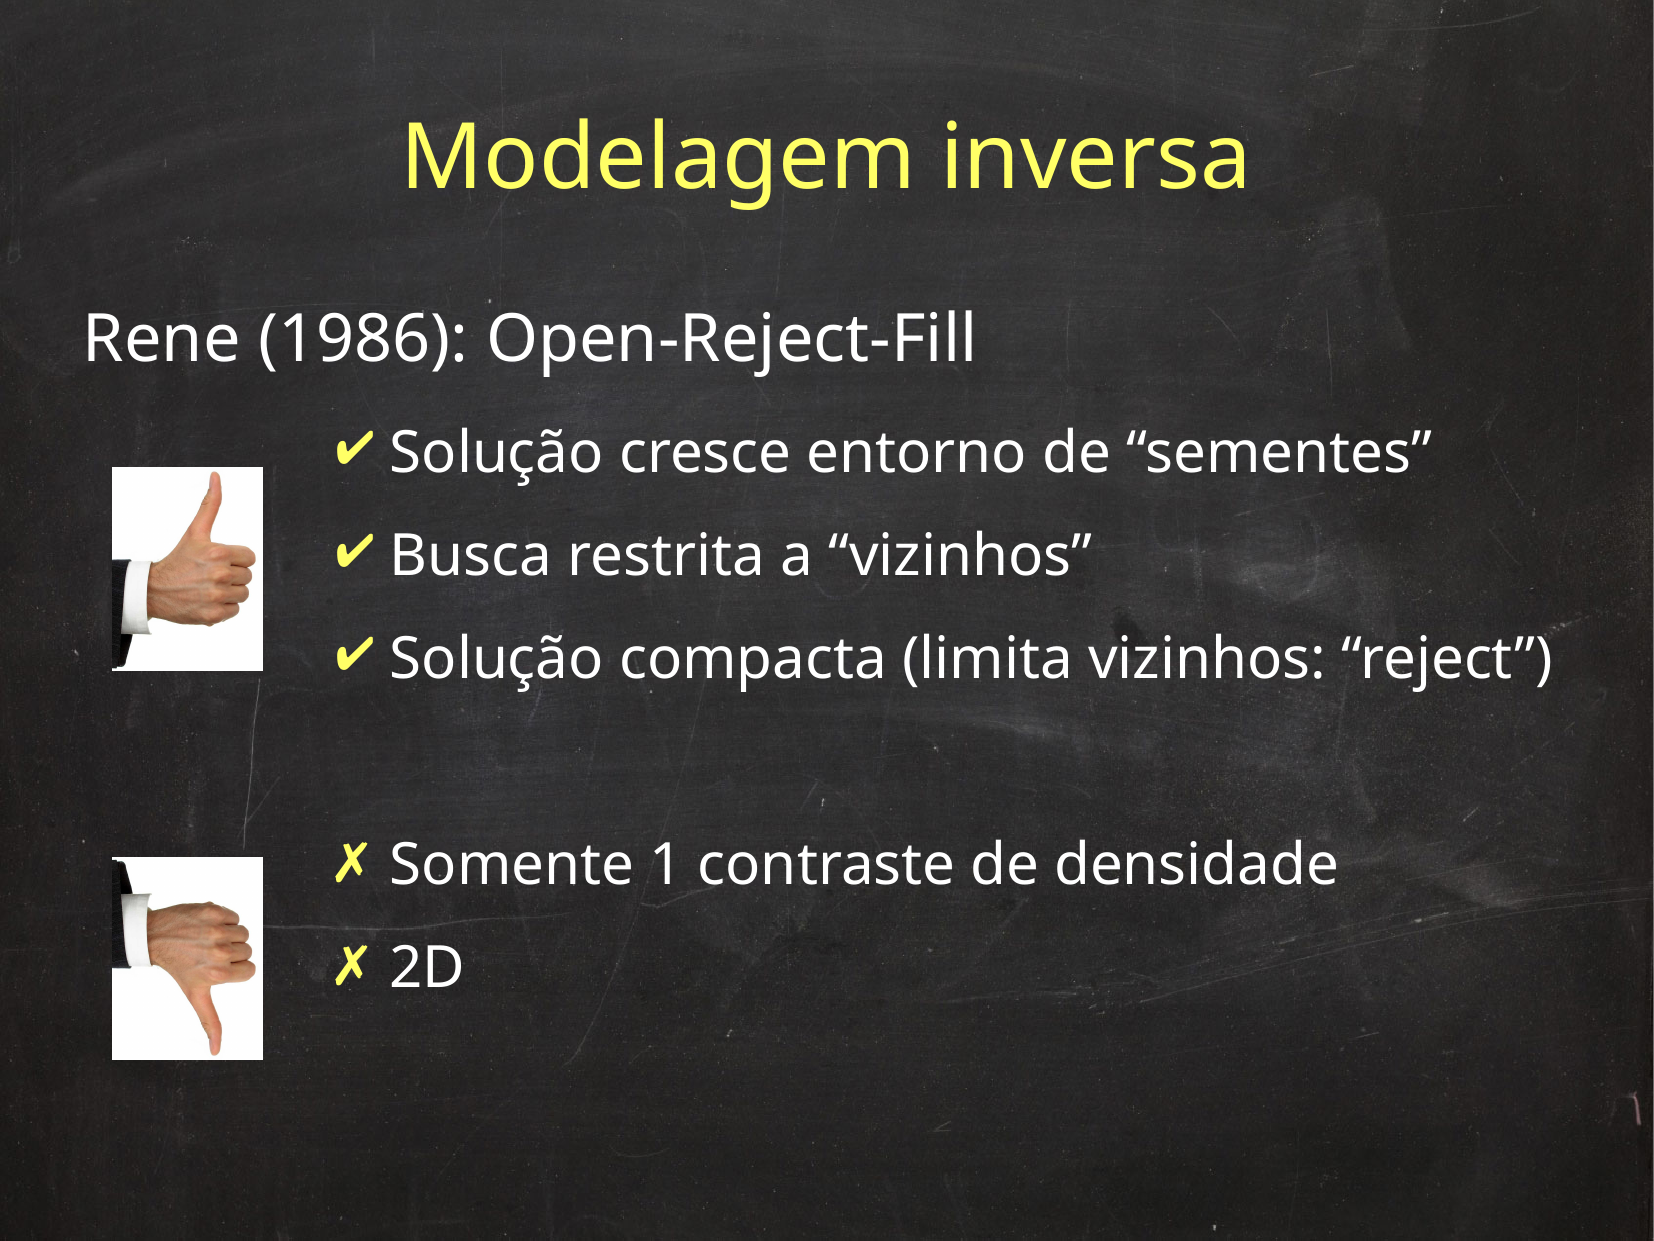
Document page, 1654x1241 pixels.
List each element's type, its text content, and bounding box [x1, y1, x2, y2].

title Modelagem inversa [82, 56, 1571, 250]
picture [0, 0, 1654, 1241]
list Solução cresce entorno de “sementes” Busca restrita a “vizinhos” Solução compacta (limita vizinhos: “reject”) Somente 1 contraste de densidade 2D [248, 290, 1613, 1109]
list Rene (1986): Open-Reject-Fill [82, 290, 248, 1109]
